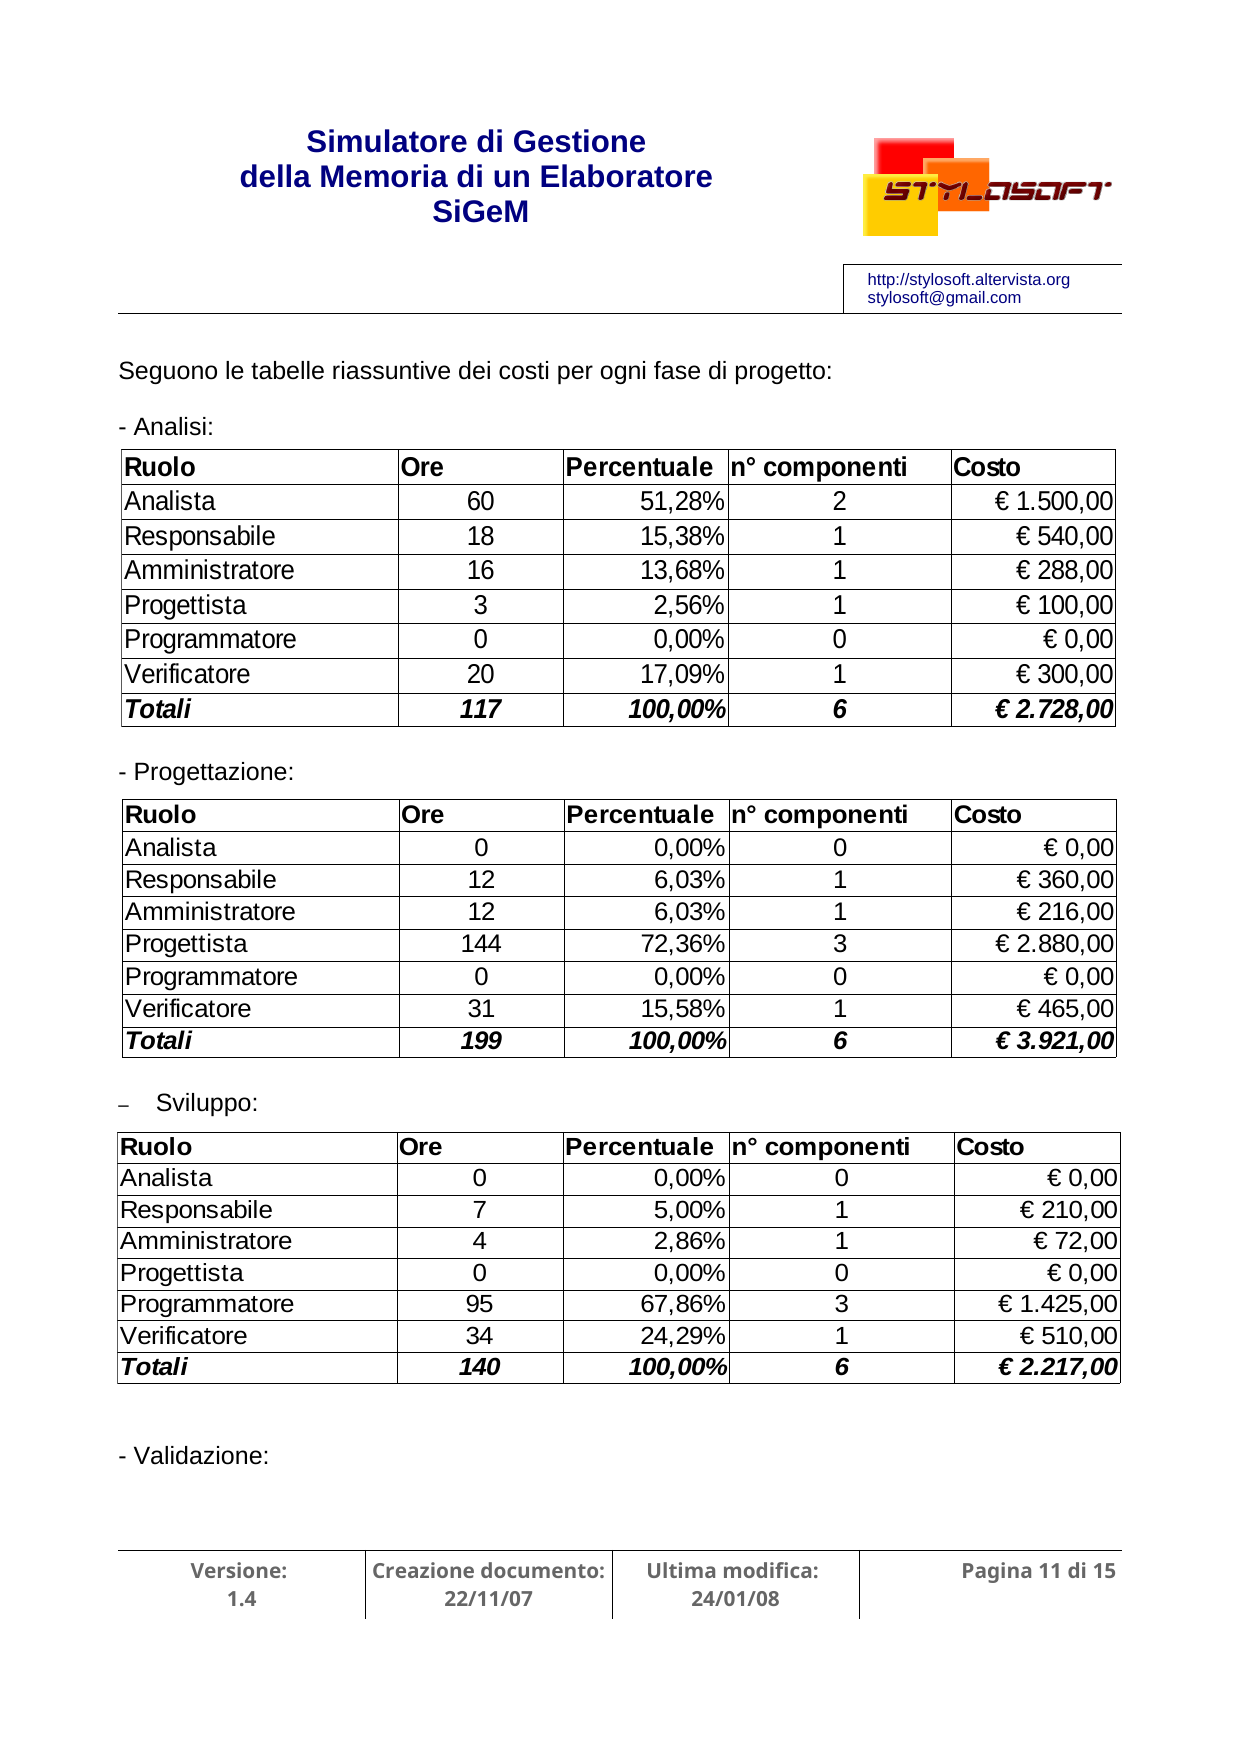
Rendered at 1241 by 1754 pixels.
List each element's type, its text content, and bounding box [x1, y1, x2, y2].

text - Progettazione: [118, 758, 1122, 786]
picture [848, 123, 1117, 247]
text - Validazione: [118, 1442, 1122, 1470]
text - Analisi: [118, 412, 1122, 440]
text Seguono le tabelle riassuntive dei costi per ogni fase di progetto: [118, 357, 1122, 384]
list Sviluppo: [118, 1088, 1122, 1116]
